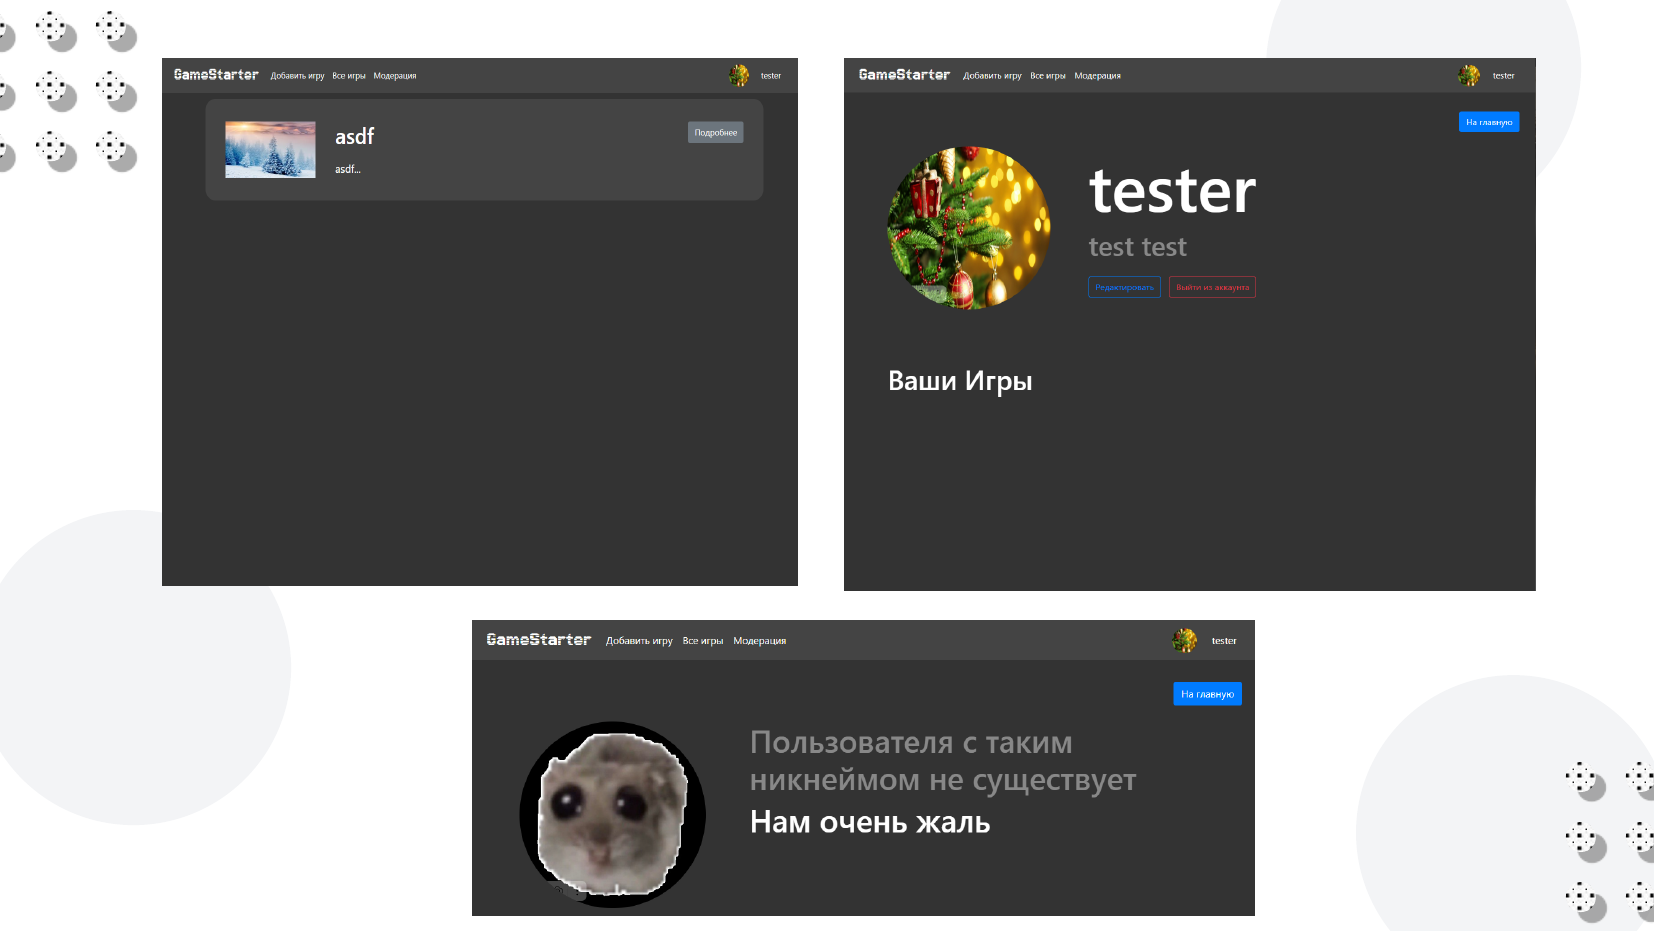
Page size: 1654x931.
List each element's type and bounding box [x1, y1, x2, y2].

picture [1625, 881, 1654, 912]
picture [0, 14, 6, 39]
picture [35, 71, 66, 102]
picture [1625, 821, 1654, 853]
picture [95, 131, 127, 162]
picture [844, 58, 1536, 591]
picture [1565, 761, 1596, 793]
picture [1565, 821, 1596, 853]
picture [95, 71, 126, 102]
picture [472, 620, 1255, 916]
picture [95, 11, 126, 42]
picture [0, 74, 6, 99]
picture [35, 11, 66, 42]
picture [162, 58, 798, 586]
picture [1565, 882, 1596, 913]
picture [35, 131, 67, 162]
picture [0, 134, 7, 159]
picture [1625, 761, 1654, 792]
